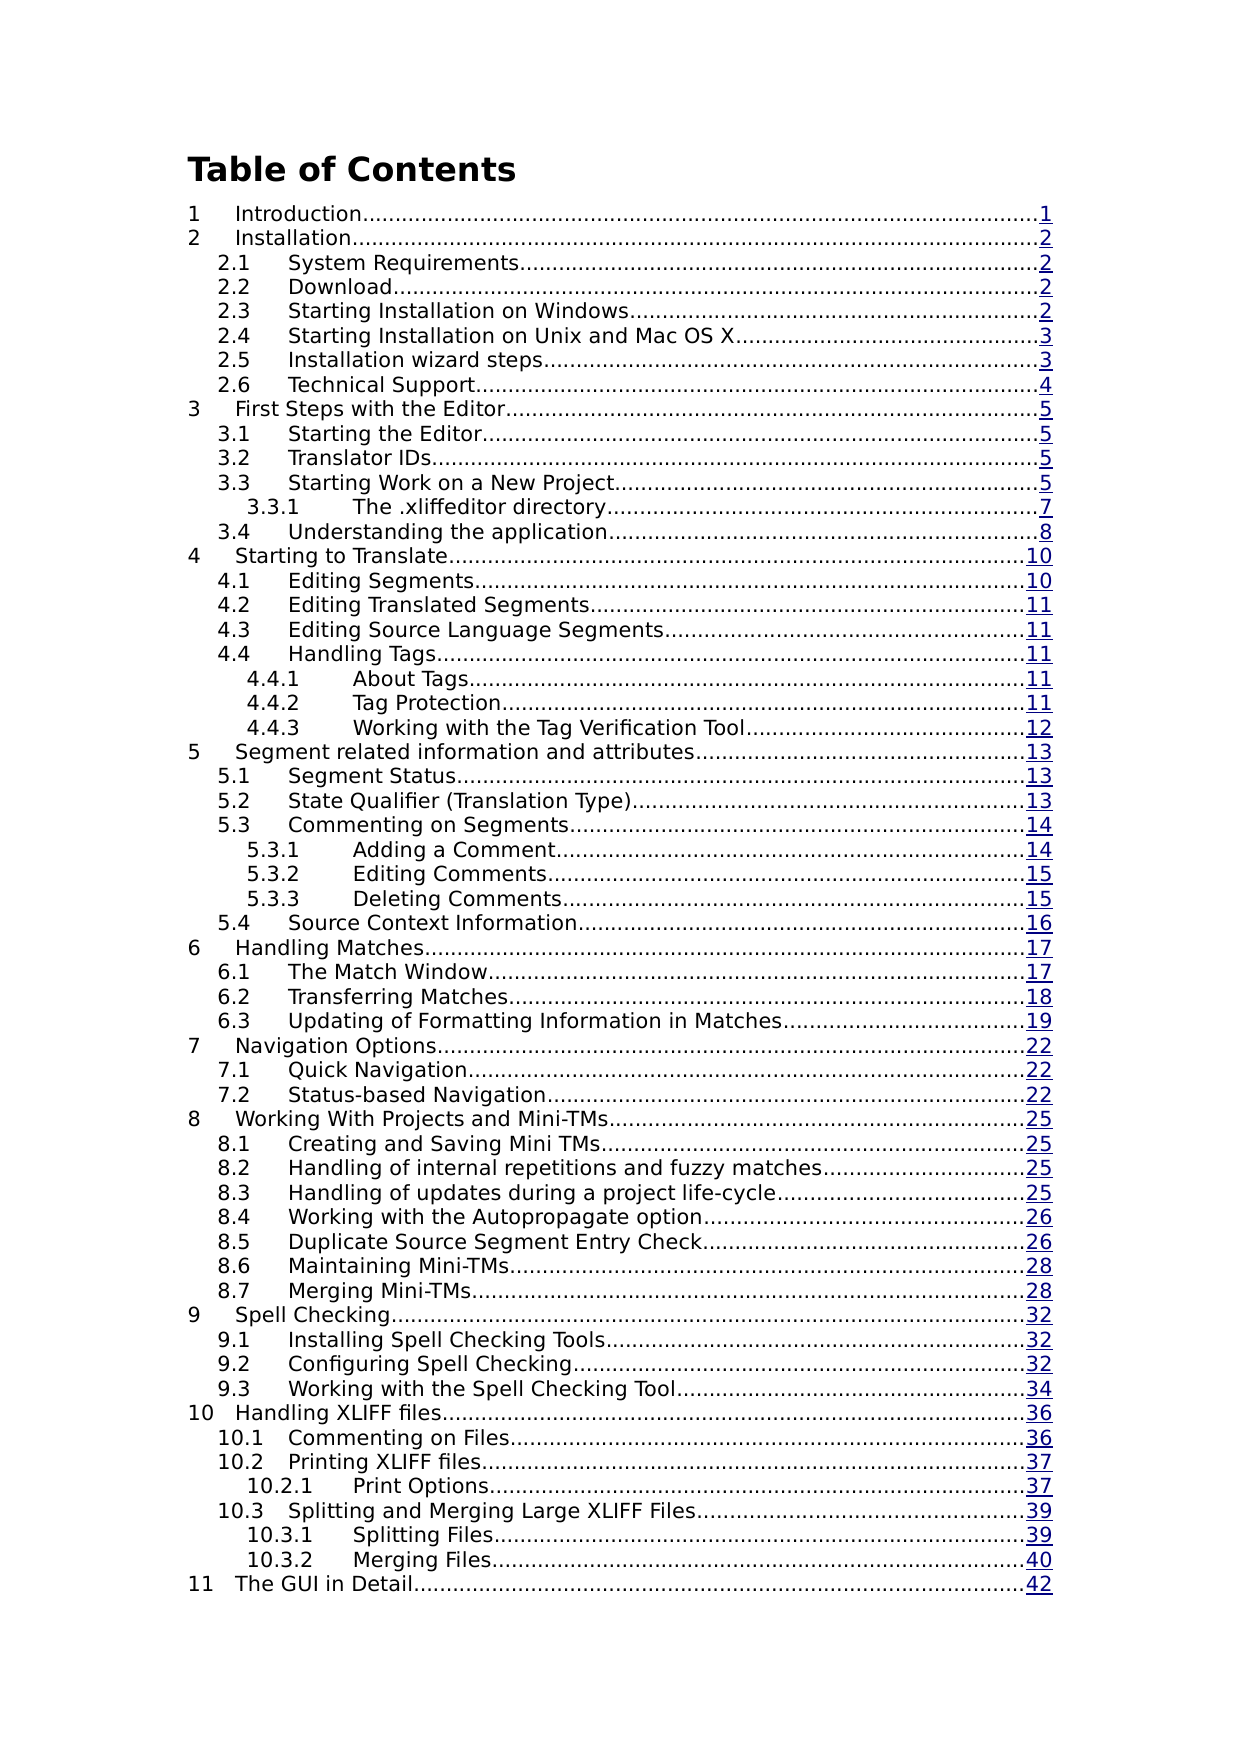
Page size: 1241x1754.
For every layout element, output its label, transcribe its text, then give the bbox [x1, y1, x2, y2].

text 4.2 Editing Translated Segments 11 [217, 593, 1053, 618]
text 4.4 Handling Tags 11 [217, 642, 1053, 667]
text 4.4.1 About Tags 11 [246, 667, 1053, 691]
text 8.7 Merging Mini-TMs 28 [217, 1278, 1053, 1303]
text 6.3 Updating of Formatting Information in Matches 19 [217, 1009, 1053, 1034]
text 2.5 Installation wizard steps 3 [217, 348, 1053, 373]
text 3.3 Starting Work on a New Project 5 [217, 471, 1053, 495]
text 5.3 Commenting on Segments 14 [217, 813, 1053, 838]
text 4 Starting to Translate 10 [187, 544, 1053, 569]
text 8 Working With Projects and Mini-TMs 25 [187, 1107, 1053, 1132]
text 3.4 Understanding the application 8 [217, 520, 1053, 544]
text 8.3 Handling of updates during a project life-cycle 25 [217, 1181, 1053, 1205]
text 4.1 Editing Segments 10 [217, 569, 1053, 593]
text 5.2 State Qualifier (Translation Type) 13 [217, 789, 1053, 813]
text 5.4 Source Context Information 16 [217, 911, 1053, 936]
text 6.2 Transferring Matches 18 [217, 985, 1053, 1009]
text 2.1 System Requirements 2 [217, 250, 1053, 275]
text 1 Introduction 1 [187, 201, 1053, 226]
text 8.1 Creating and Saving Mini TMs 25 [217, 1132, 1053, 1156]
text 10.3 Splitting and Merging Large XLIFF Files 39 [217, 1499, 1053, 1523]
text 3.1 Starting the Editor 5 [217, 422, 1053, 446]
text 10.1 Commenting on Files 36 [217, 1425, 1053, 1450]
text 6 Handling Matches 17 [187, 936, 1053, 960]
text 3 First Steps with the Editor 5 [187, 397, 1053, 422]
text 9.3 Working with the Spell Checking Tool 34 [217, 1376, 1053, 1401]
text 7.1 Quick Navigation 22 [217, 1058, 1053, 1083]
text 5.3.2 Editing Comments 15 [246, 862, 1053, 887]
text 11 The GUI in Detail 42 [187, 1572, 1053, 1597]
text 6.1 The Match Window 17 [217, 960, 1053, 985]
text 2.6 Technical Support 4 [217, 373, 1053, 397]
text 4.4.3 Working with the Tag Verification Tool 12 [246, 716, 1053, 740]
text 4.4.2 Tag Protection 11 [246, 691, 1053, 716]
subtitle Table of Contents [187, 150, 1053, 189]
text 3.3.1 The .xliffeditor directory 7 [246, 495, 1053, 520]
text 9.2 Configuring Spell Checking 32 [217, 1352, 1053, 1376]
text 9 Spell Checking 32 [187, 1303, 1053, 1327]
text 7 Navigation Options 22 [187, 1034, 1053, 1058]
text 5.1 Segment Status 13 [217, 764, 1053, 789]
text 8.4 Working with the Autopropagate option 26 [217, 1205, 1053, 1229]
text 2 Installation 2 [187, 226, 1053, 250]
text 7.2 Status-based Navigation 22 [217, 1083, 1053, 1107]
text 2.4 Starting Installation on Unix and Mac OS X 3 [217, 324, 1053, 348]
text 10.3.2 Merging Files 40 [246, 1548, 1053, 1572]
text 8.6 Maintaining Mini-TMs 28 [217, 1254, 1053, 1278]
text 10.3.1 Splitting Files 39 [246, 1523, 1053, 1548]
text 4.3 Editing Source Language Segments 11 [217, 618, 1053, 642]
text 8.2 Handling of internal repetitions and fuzzy matches 25 [217, 1156, 1053, 1181]
text 10.2 Printing XLIFF files 37 [217, 1450, 1053, 1474]
text 2.2 Download 2 [217, 275, 1053, 299]
text 5 Segment related information and attributes 13 [187, 740, 1053, 764]
text 2.3 Starting Installation on Windows 2 [217, 299, 1053, 324]
text 5.3.1 Adding a Comment 14 [246, 838, 1053, 862]
text 3.2 Translator IDs 5 [217, 446, 1053, 471]
text 10.2.1 Print Options 37 [246, 1474, 1053, 1499]
text 5.3.3 Deleting Comments 15 [246, 887, 1053, 911]
text 10 Handling XLIFF files 36 [187, 1401, 1053, 1425]
text 8.5 Duplicate Source Segment Entry Check 26 [217, 1229, 1053, 1254]
text 9.1 Installing Spell Checking Tools 32 [217, 1327, 1053, 1352]
